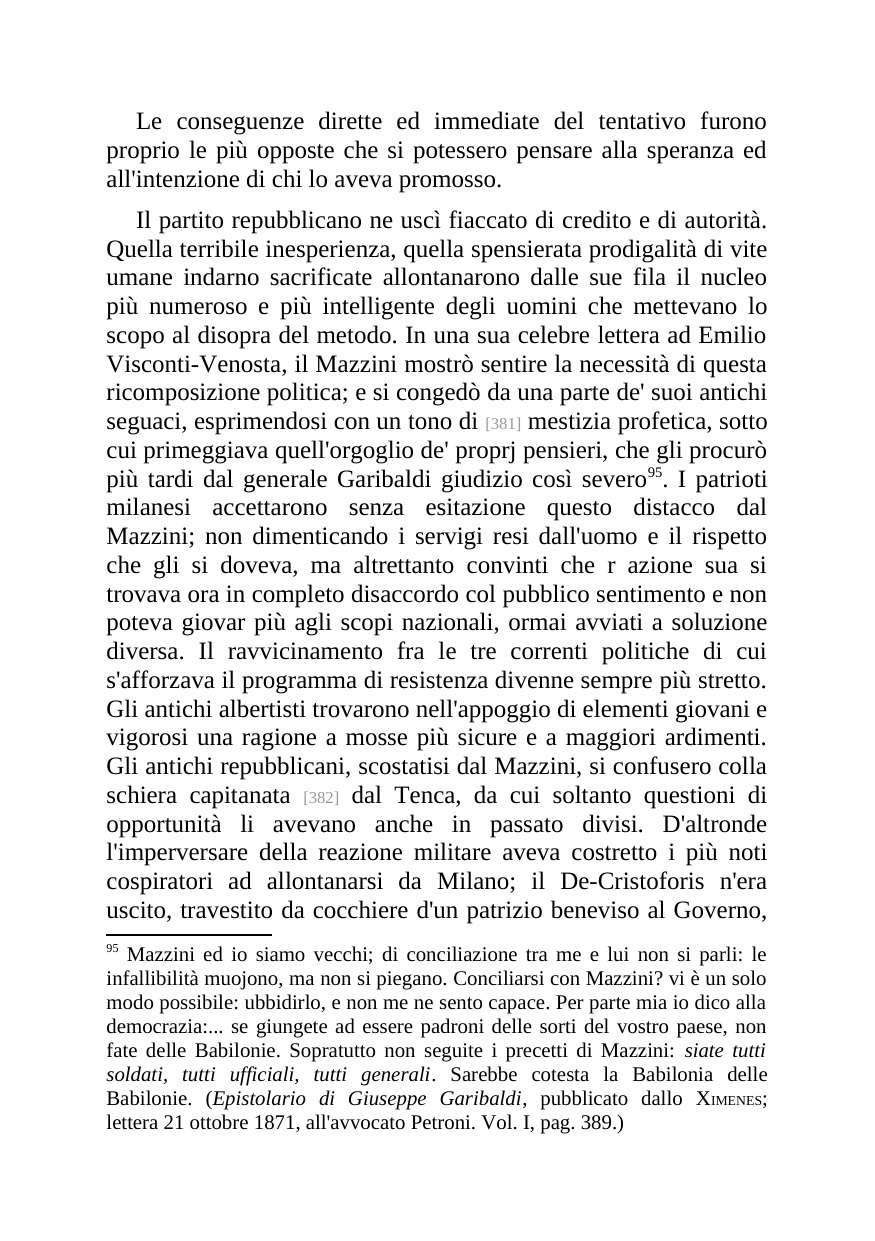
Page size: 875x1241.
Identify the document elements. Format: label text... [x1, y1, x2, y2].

text Le conseguenze dirette ed immediate del tentativo furono proprio le più opposte che si potessero pensare alla speranza ed all'intenzione di chi lo aveva promosso. [106, 106, 768, 192]
text Il partito repubblicano ne uscì fiaccato di credito e di autorità. Quella terribile inesperienza, quella spensierata prodigalità di vite umane indarno sacrificate allontanarono dalle sue fila il nucleo più numeroso e più intelligente degli uomini che mettevano lo scopo al disopra del metodo. In una sua celebre lettera ad Emilio Visconti-Venosta, il Mazzini mostrò sentire la necessità di questa ricomposizione politica; e si congedò da una parte de' suoi antichi seguaci, esprimendosi con un tono di [381] mestizia profetica, sotto cui primeggiava quell'orgoglio de' proprj pensieri, che gli procurò più tardi dal generale Garibaldi giudizio così severo. I patrioti milanesi accettarono senza esitazione questo distacco dal Mazzini; non dimenticando i servigi resi dall'uomo e il rispetto che gli si doveva, ma altrettanto convinti che r azione sua si trovava ora in completo disaccordo col pubblico sentimento e non poteva giovar più agli scopi nazionali, ormai avviati a soluzione diversa. Il ravvicinamento fra le tre correnti politiche di cui s'afforzava il programma di resistenza divenne sempre più stretto. Gli antichi albertisti trovarono nell'appoggio di elementi giovani e vigorosi una ragione a mosse più sicure e a maggiori ardimenti. Gli antichi repubblicani, scostatisi dal Mazzini, si confusero colla schiera capitanata [382] dal Tenca, da cui soltanto questioni di opportunità li avevano anche in passato divisi. D'altronde l'imperversare della reazione militare aveva costretto i più noti cospiratori ad allontanarsi da Milano; il De-Cristoforis n'era uscito, travestito da cocchiere d'un patrizio beneviso al Governo, [106, 205, 768, 924]
text Mazzini ed io siamo vecchi; di conciliazione tra me e lui non si parli: le infallibilità muojono, ma non si piegano. Conciliarsi con Mazzini? vi è un solo modo possibile: ubbidirlo, e non me ne sento capace. Per parte mia io dico alla democrazia:... se giungete ad essere padroni delle sorti del vostro paese, non fate delle Babilonie. Sopratutto non seguite i precetti di Mazzini: siate tutti soldati, tutti ufficiali, tutti generali. Sarebbe cotesta la Babilonia delle Babilonie. (Epistolario di Giuseppe Garibaldi, pubblicato dallo Ximenes; lettera 21 ottobre 1871, all'avvocato Petroni. Vol. I, pag. 389.) [106, 941, 768, 1134]
